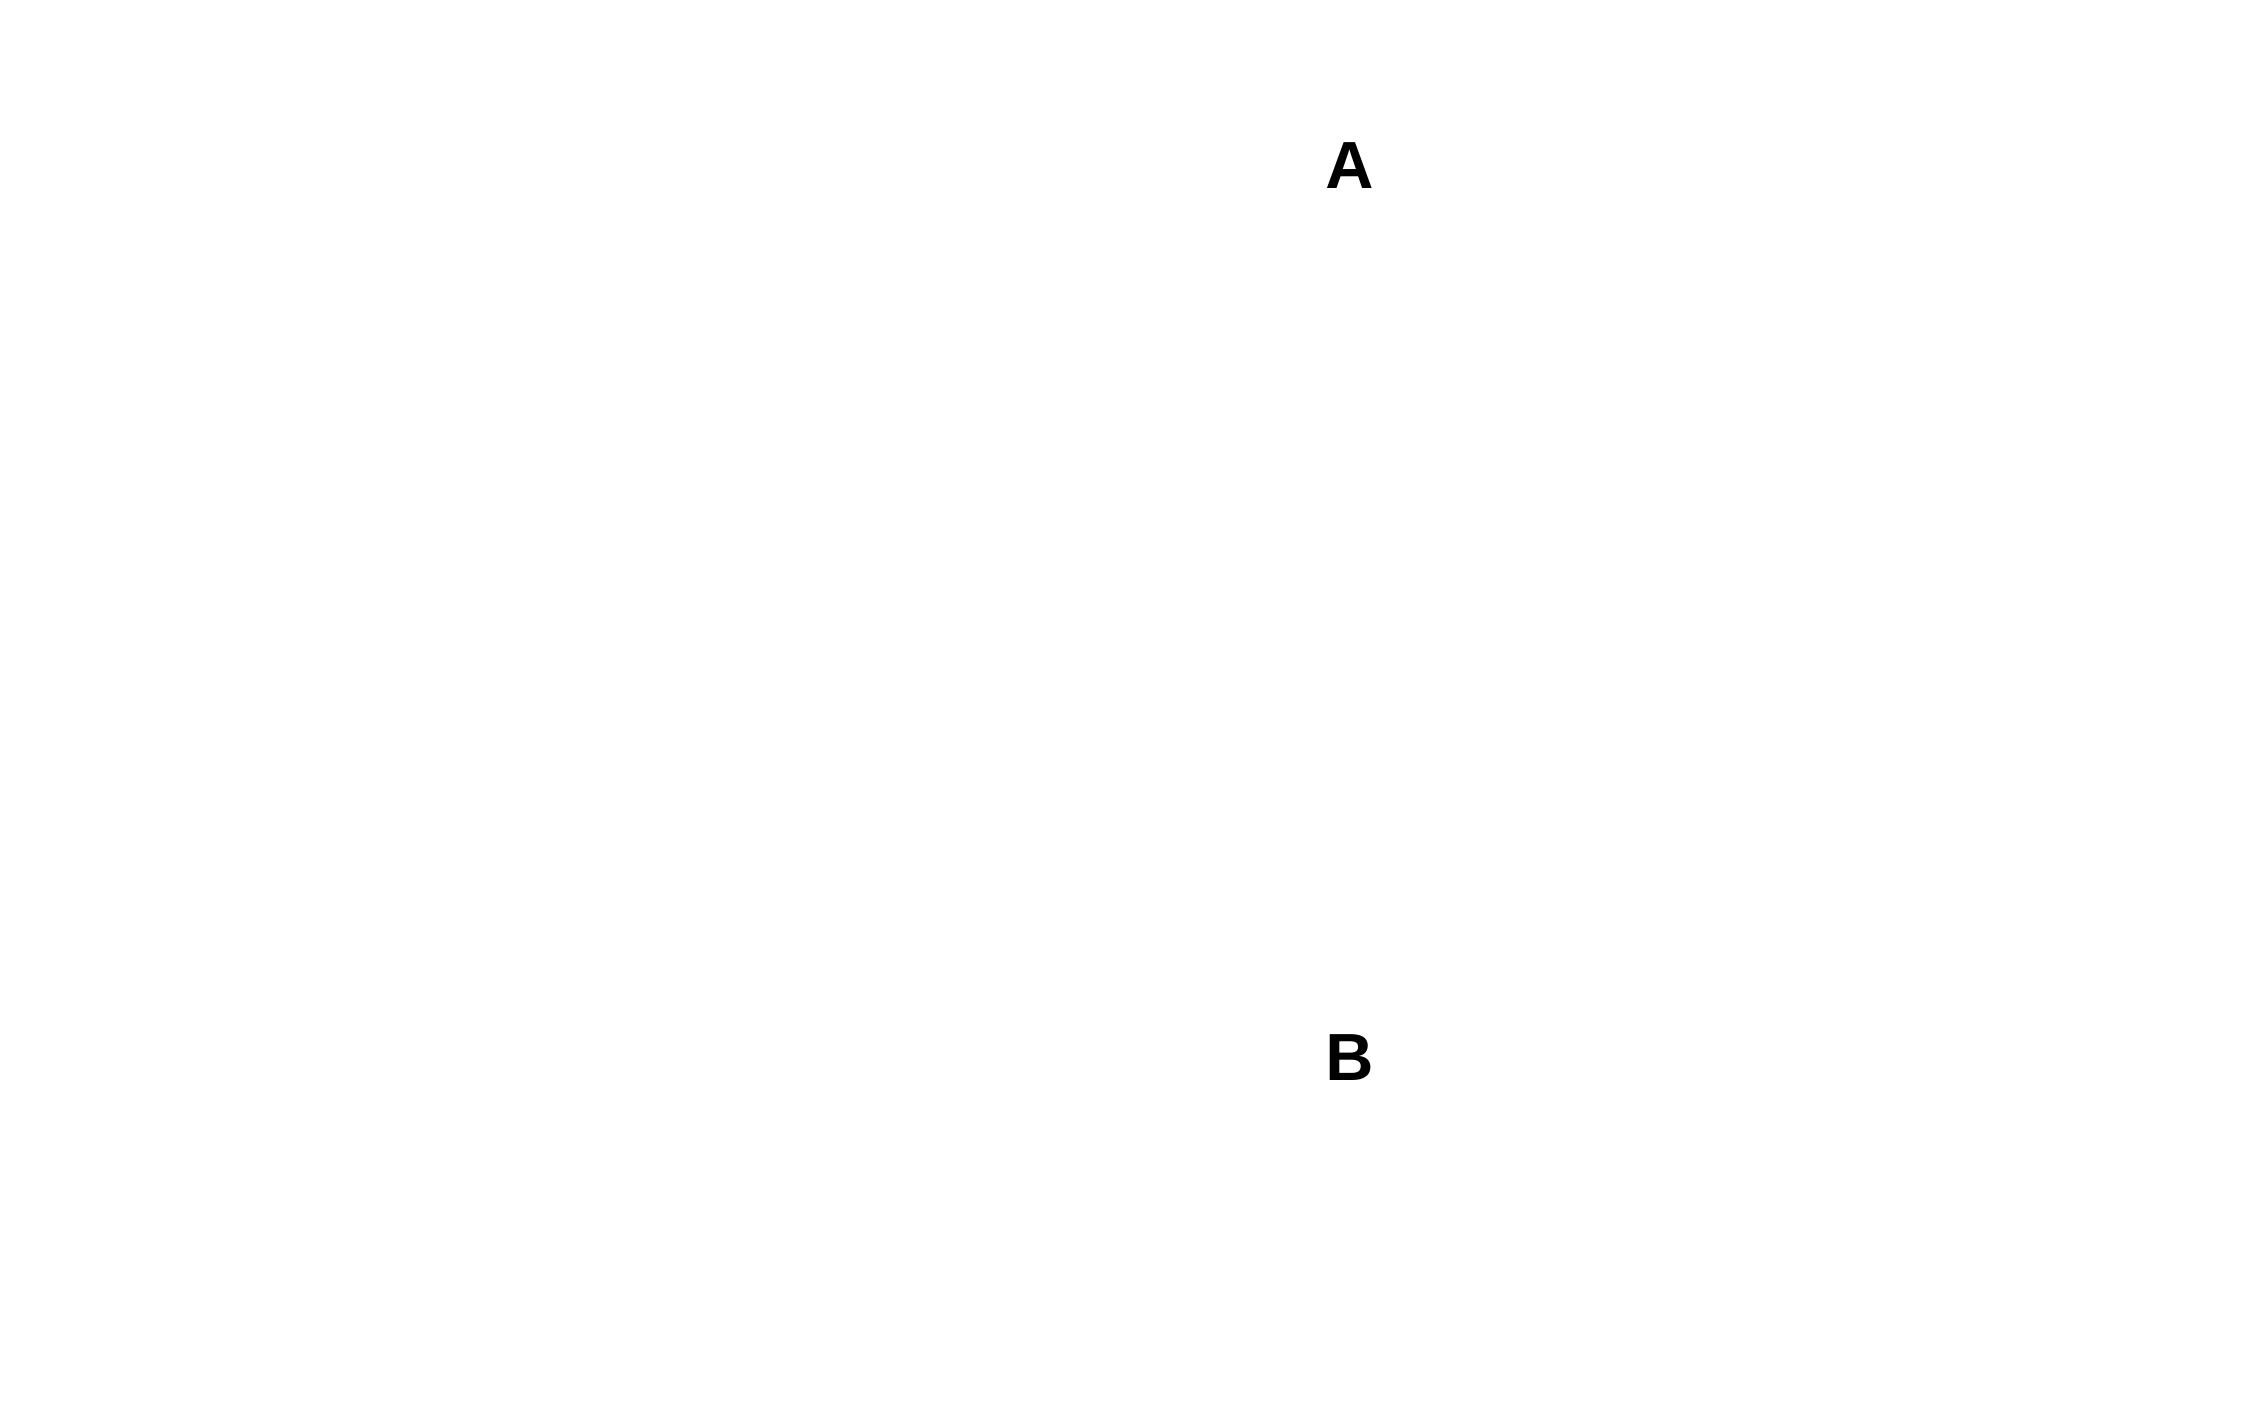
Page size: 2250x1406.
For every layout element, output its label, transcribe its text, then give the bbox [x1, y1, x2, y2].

text_box B [1310, 1012, 1389, 1102]
text_box A [1310, 120, 1389, 210]
